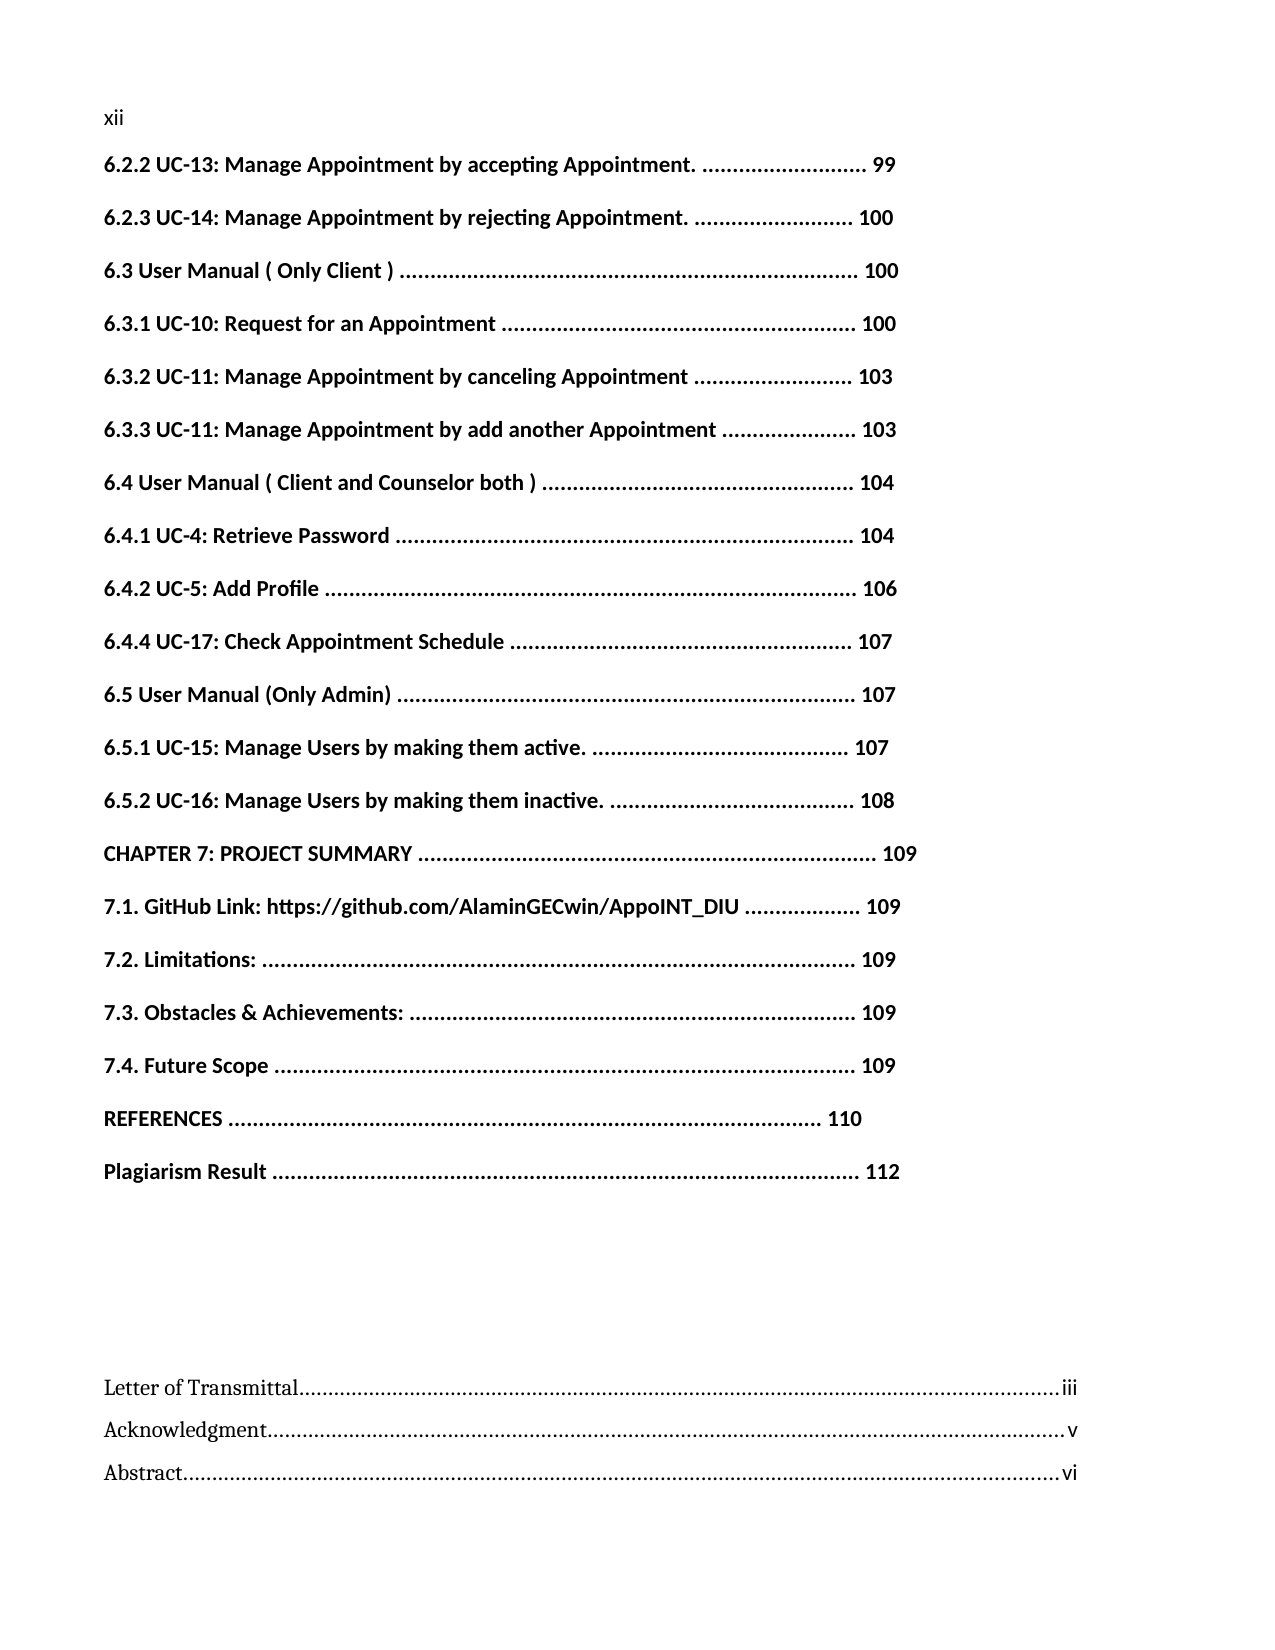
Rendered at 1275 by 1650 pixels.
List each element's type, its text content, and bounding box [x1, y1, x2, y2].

text Acknowledgment v [103, 1416, 1125, 1443]
text 6.2.2 UC-13: Manage Appointment by accepting Appointment. ........................... 99 [103, 150, 1125, 178]
text CHAPTER 7: PROJECT SUMMARY ........................................................................... 109 [103, 839, 1125, 867]
text 7.3. Obstacles & Achievements: ......................................................................... 109 [103, 998, 1125, 1026]
text 7.2. Limitations: ................................................................................................. 109 [103, 945, 1125, 973]
text 6.4 User Manual ( Client and Counselor both ) ................................................... 104 [103, 468, 1125, 496]
text 6.5.1 UC-15: Manage Users by making them active. .......................................... 107 [103, 733, 1125, 761]
text REFERENCES ................................................................................................. 110 [103, 1104, 1125, 1132]
text Letter of Transmittal iii [103, 1373, 1125, 1401]
text 6.3.1 UC-10: Request for an Appointment .......................................................... 100 [103, 309, 1125, 337]
text 7.1. GitHub Link: https://github.com/AlaminGECwin/AppoINT_DIU ................... 109 [103, 892, 1125, 920]
text Plagiarism Result ................................................................................................ 112 [103, 1157, 1125, 1185]
text 6.3.3 UC-11: Manage Appointment by add another Appointment ...................... 103 [103, 415, 1125, 443]
text 6.5.2 UC-16: Manage Users by making them inactive. ........................................ 108 [103, 786, 1125, 814]
text 6.4.1 UC-4: Retrieve Password ........................................................................... 104 [103, 521, 1125, 549]
text 6.3 User Manual ( Only Client ) ........................................................................... 100 [103, 256, 1125, 284]
text 6.5 User Manual (Only Admin) ........................................................................... 107 [103, 680, 1125, 708]
text 6.2.3 UC-14: Manage Appointment by rejecting Appointment. .......................... 100 [103, 203, 1125, 231]
text Abstract vi [103, 1458, 1125, 1486]
text 6.3.2 UC-11: Manage Appointment by canceling Appointment .......................... 103 [103, 362, 1125, 390]
text 6.4.4 UC-17: Check Appointment Schedule ........................................................ 107 [103, 627, 1125, 655]
text 7.4. Future Scope ............................................................................................... 109 [103, 1051, 1125, 1079]
text 6.4.2 UC-5: Add Profile ....................................................................................... 106 [103, 574, 1125, 602]
